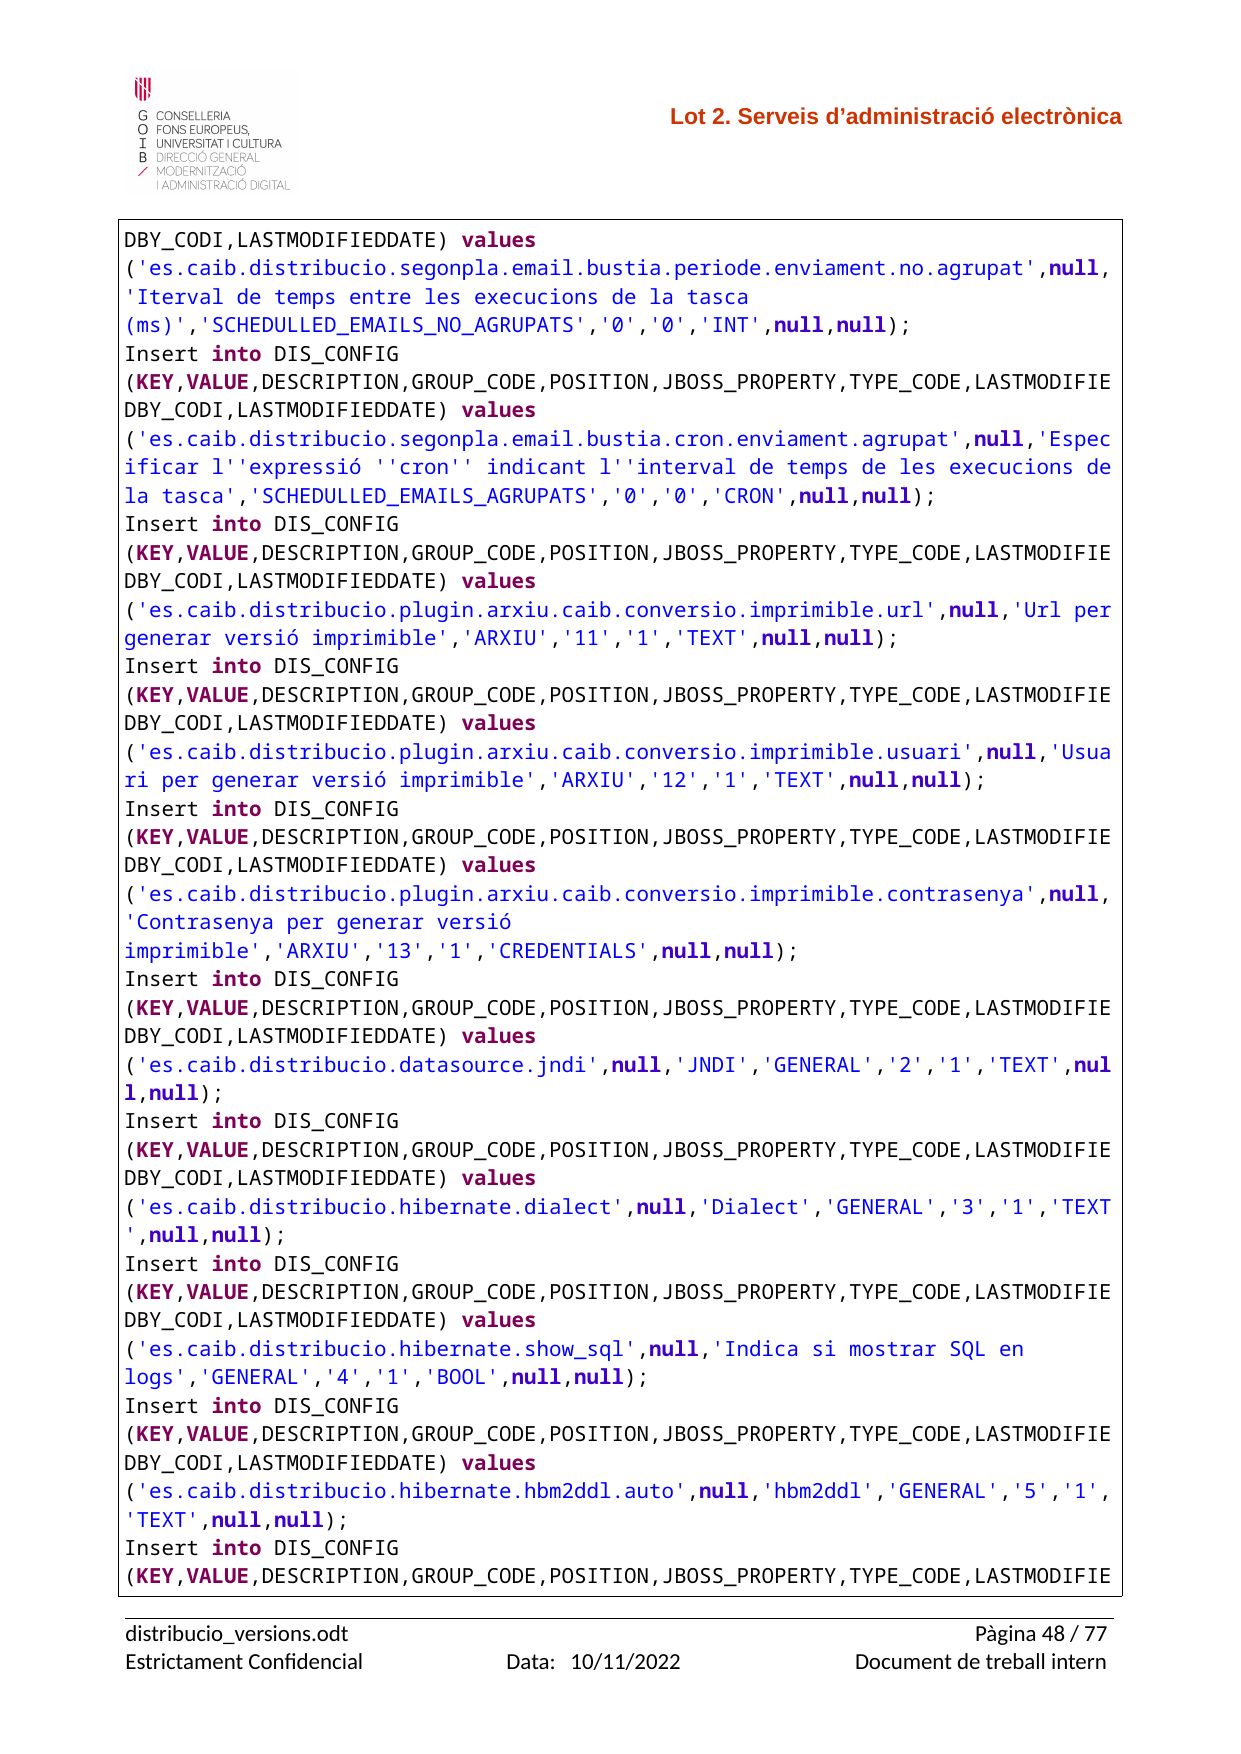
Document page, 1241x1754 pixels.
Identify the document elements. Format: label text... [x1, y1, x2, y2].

table_header DBY_CODI,LASTMODIFIEDDATE) values ('es.caib.distribucio.segonpla.email.bustia.periode.enviament.no.agrupat',null,'Iterval de temps entre les execucions de la tasca (ms)','SCHEDULLED_EMAILS_NO_AGRUPATS','0','0','INT',null,null); Insert into DIS_CONFIG (KEY,VALUE,DESCRIPTION,GROUP_CODE,POSITION,JBOSS_PROPERTY,TYPE_CODE,LASTMODIFIEDBY_CODI,LASTMODIFIEDDATE) values ('es.caib.distribucio.segonpla.email.bustia.cron.enviament.agrupat',null,'Especificar l''expressió ''cron'' indicant l''interval de temps de les execucions de la tasca','SCHEDULLED_EMAILS_AGRUPATS','0','0','CRON',null,null); Insert into DIS_CONFIG (KEY,VALUE,DESCRIPTION,GROUP_CODE,POSITION,JBOSS_PROPERTY,TYPE_CODE,LASTMODIFIEDBY_CODI,LASTMODIFIEDDATE) values ('es.caib.distribucio.plugin.arxiu.caib.conversio.imprimible.url',null,'Url per generar versió imprimible','ARXIU','11','1','TEXT',null,null); Insert into DIS_CONFIG (KEY,VALUE,DESCRIPTION,GROUP_CODE,POSITION,JBOSS_PROPERTY,TYPE_CODE,LASTMODIFIEDBY_CODI,LASTMODIFIEDDATE) values ('es.caib.distribucio.plugin.arxiu.caib.conversio.imprimible.usuari',null,'Usuari per generar versió imprimible','ARXIU','12','1','TEXT',null,null); Insert into DIS_CONFIG (KEY,VALUE,DESCRIPTION,GROUP_CODE,POSITION,JBOSS_PROPERTY,TYPE_CODE,LASTMODIFIEDBY_CODI,LASTMODIFIEDDATE) values ('es.caib.distribucio.plugin.arxiu.caib.conversio.imprimible.contrasenya',null,'Contrasenya per generar versió imprimible','ARXIU','13','1','CREDENTIALS',null,null); Insert into DIS_CONFIG (KEY,VALUE,DESCRIPTION,GROUP_CODE,POSITION,JBOSS_PROPERTY,TYPE_CODE,LASTMODIFIEDBY_CODI,LASTMODIFIEDDATE) values ('es.caib.distribucio.datasource.jndi',null,'JNDI','GENERAL','2','1','TEXT',null,null); Insert into DIS_CONFIG (KEY,VALUE,DESCRIPTION,GROUP_CODE,POSITION,JBOSS_PROPERTY,TYPE_CODE,LASTMODIFIEDBY_CODI,LASTMODIFIEDDATE) values ('es.caib.distribucio.hibernate.dialect',null,'Dialect','GENERAL','3','1','TEXT',null,null); Insert into DIS_CONFIG (KEY,VALUE,DESCRIPTION,GROUP_CODE,POSITION,JBOSS_PROPERTY,TYPE_CODE,LASTMODIFIEDBY_CODI,LASTMODIFIEDDATE) values ('es.caib.distribucio.hibernate.show_sql',null,'Indica si mostrar SQL en logs','GENERAL','4','1','BOOL',null,null); Insert into DIS_CONFIG (KEY,VALUE,DESCRIPTION,GROUP_CODE,POSITION,JBOSS_PROPERTY,TYPE_CODE,LASTMODIFIEDBY_CODI,LASTMODIFIEDDATE) values ('es.caib.distribucio.hibernate.hbm2ddl.auto',null,'hbm2ddl','GENERAL','5','1','TEXT',null,null); Insert into DIS_CONFIG (KEY,VALUE,DESCRIPTION,GROUP_CODE,POSITION,JBOSS_PROPERTY,TYPE_CODE,LASTMODIFIE [119, 220, 1122, 1596]
picture [126, 70, 299, 197]
